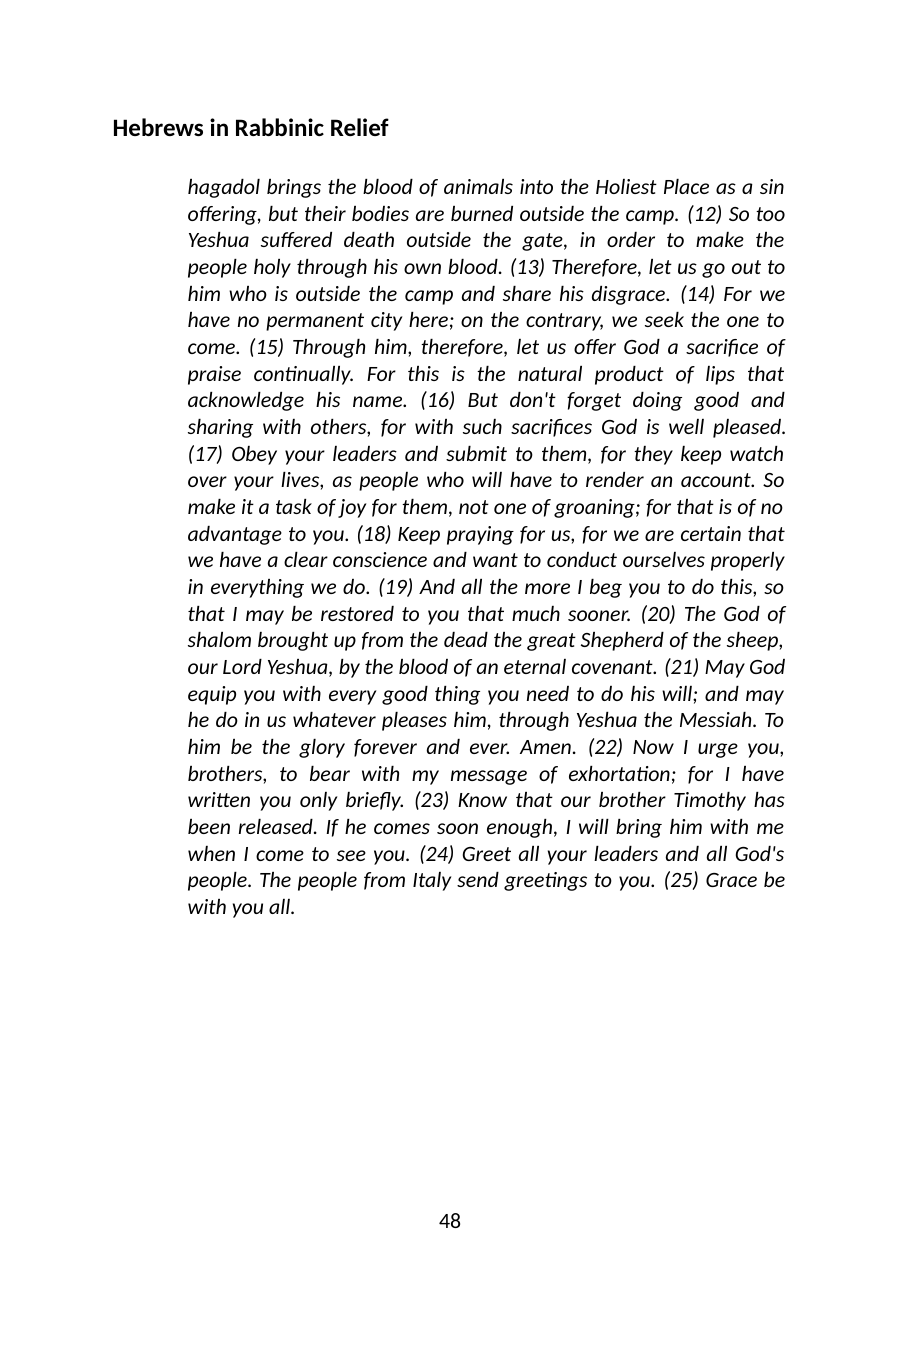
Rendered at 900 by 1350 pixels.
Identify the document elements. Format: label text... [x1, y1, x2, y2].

list hagadol brings the blood of animals into the Holiest Place as a sin offering, but their bodies are burned outside the camp. (12) So too Yeshua suffered death outside the gate, in order to make the people holy through his own blood. (13) Therefore, let us go out to him who is outside the camp and share his disgrace. (14) For we have no permanent city here; on the contrary, we seek the one to come. (15) Through him, therefore, let us offer God a sacrifice of praise continually. For this is the natural product of lips that acknowledge his name. (16) But don't forget doing good and sharing with others, for with such sacrifices God is well pleased. (17) Obey your leaders and submit to them, for they keep watch over your lives, as people who will have to render an account. So make it a task of joy for them, not one of groaning; for that is of no advantage to you. (18) Keep praying for us, for we are certain that we have a clear conscience and want to conduct ourselves properly in everything we do. (19) And all the more I beg you to do this, so that I may be restored to you that much sooner. (20) The God of shalom brought up from the dead the great Shepherd of the sheep, our Lord Yeshua, by the blood of an eternal covenant. (21) May God equip you with every good thing you need to do his will; and may he do in us whatever pleases him, through Yeshua the Messiah. To him be the glory forever and ever. Amen. (22) Now I urge you, brothers, to bear with my message of exhortation; for I have written you only briefly. (23) Know that our brother Timothy has been released. If he comes soon enough, I will bring him with me when I come to see you. (24) Greet all your leaders and all God's people. The people from Italy send greetings to you. (25) Grace be with you all. [150, 173, 787, 920]
